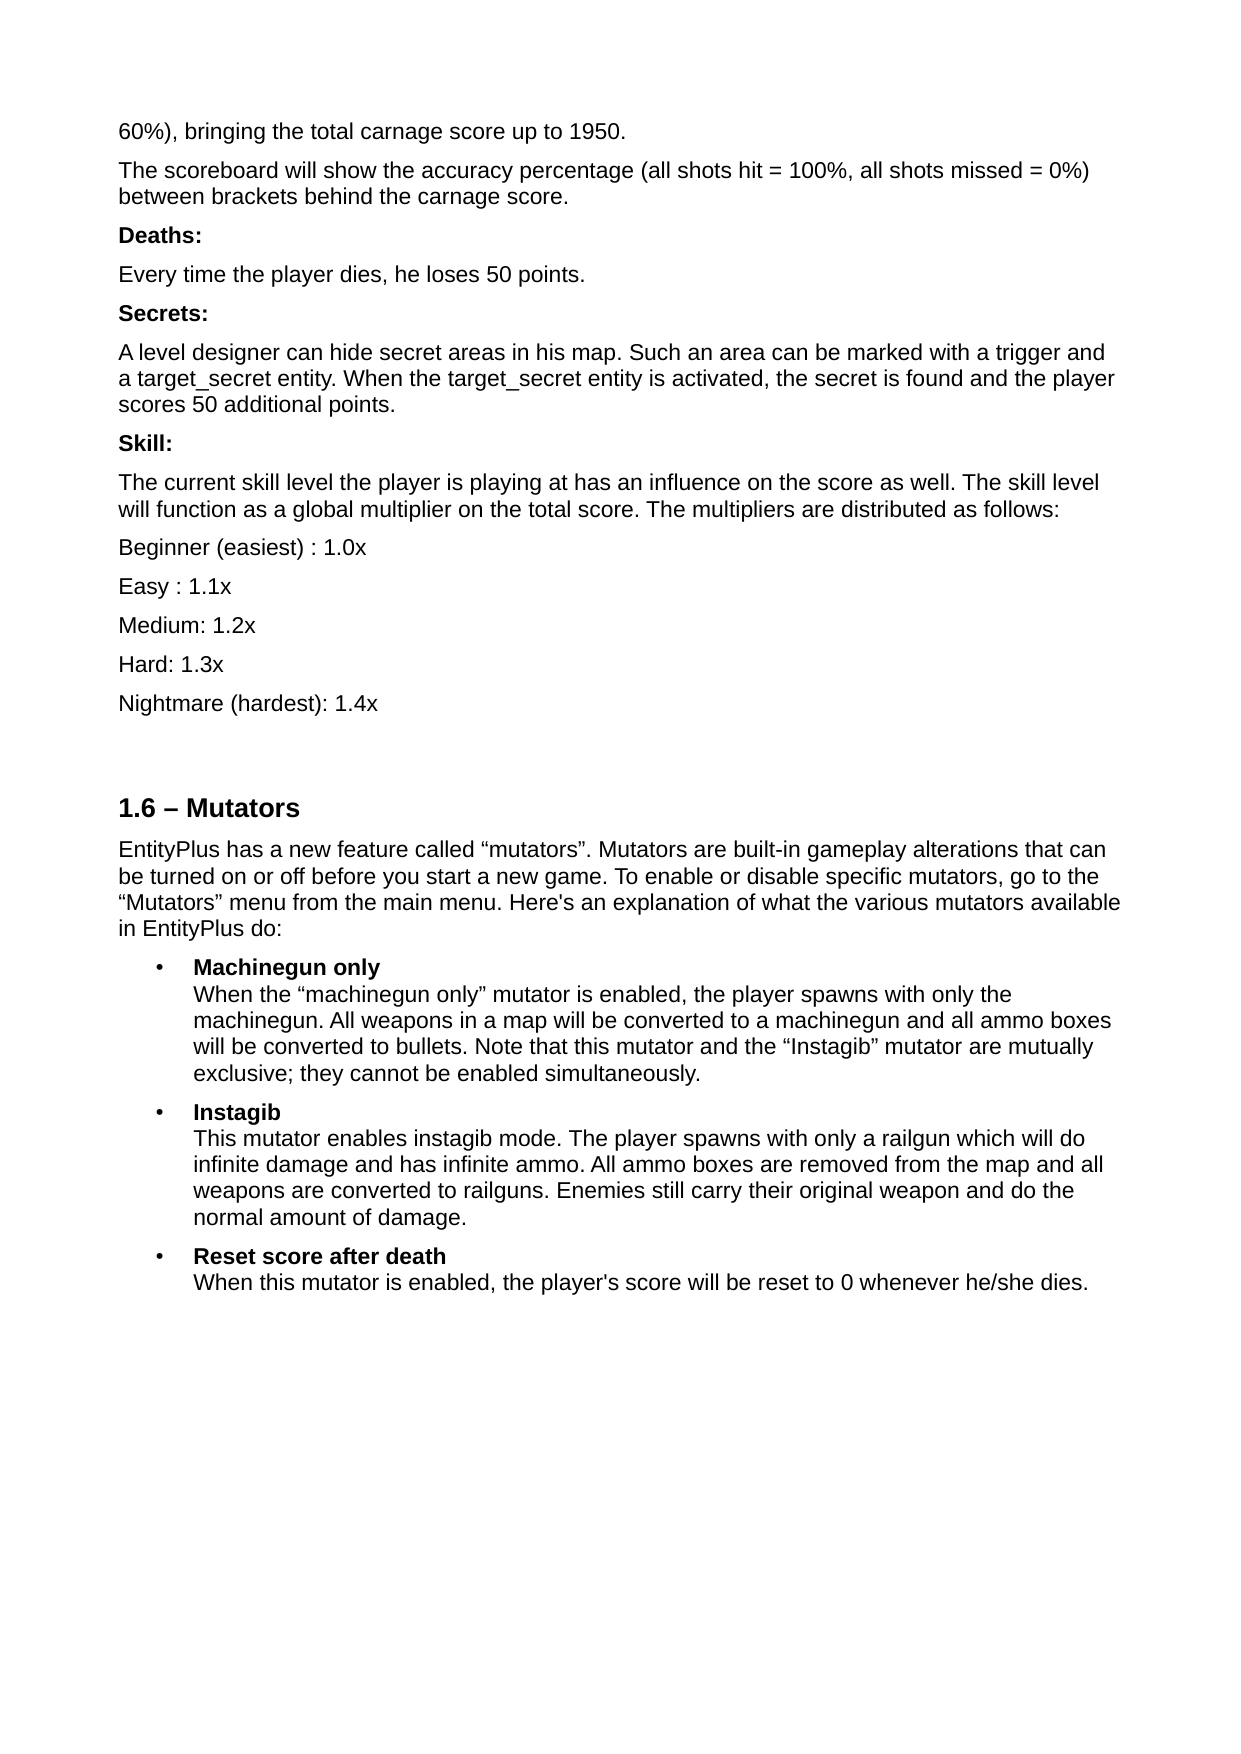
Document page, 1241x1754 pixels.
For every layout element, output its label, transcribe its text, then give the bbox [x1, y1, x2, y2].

text Every time the player dies, he loses 50 points. [118, 261, 1122, 287]
list Instagib This mutator enables instagib mode. The player spawns with only a railgun which will do infinite damage and has infinite ammo. All ammo boxes are removed from the map and all weapons are converted to railguns. Enemies still carry their original weapon and do the normal amount of damage. [156, 1098, 1122, 1230]
text A level designer can hide secret areas in his map. Such an area can be marked with a trigger and a target_secret entity. When the target_secret entity is activated, the secret is found and the player scores 50 additional points. [118, 339, 1122, 418]
subtitle 1.6 – Mutators [118, 792, 1122, 824]
text The scoreboard will show the accuracy percentage (all shots hit = 100%, all shots missed = 0%) between brackets behind the carnage score. [118, 157, 1122, 210]
text Hard: 1.3x [118, 651, 1122, 677]
text 60%), bringing the total carnage score up to 1950. [118, 118, 1122, 144]
text Medium: 1.2x [118, 612, 1122, 638]
list Machinegun only When the “machinegun only” mutator is enabled, the player spawns with only the machinegun. All weapons in a map will be converted to a machinegun and all ammo boxes will be converted to bullets. Note that this mutator and the “Instagib” mutator are mutually exclusive; they cannot be enabled simultaneously. [156, 954, 1122, 1086]
text Secrets: [118, 300, 1122, 326]
text Beginner (easiest) : 1.0x [118, 534, 1122, 561]
text EntityPlus has a new feature called “mutators”. Mutators are built-in gameplay alterations that can be turned on or off before you start a new game. To enable or disable specific mutators, go to the “Mutators” menu from the main menu. Here's an explanation of what the various mutators available in EntityPlus do: [118, 836, 1122, 942]
text Easy : 1.1x [118, 573, 1122, 599]
text Skill: [118, 430, 1122, 457]
list Reset score after death When this mutator is enabled, the player's score will be reset to 0 whenever he/she dies. [156, 1243, 1122, 1295]
text The current skill level the player is playing at has an influence on the score as well. The skill level will function as a global multiplier on the total score. The multipliers are distributed as follows: [118, 469, 1122, 522]
text Deaths: [118, 222, 1122, 248]
text Nightmare (hardest): 1.4x [118, 690, 1122, 716]
